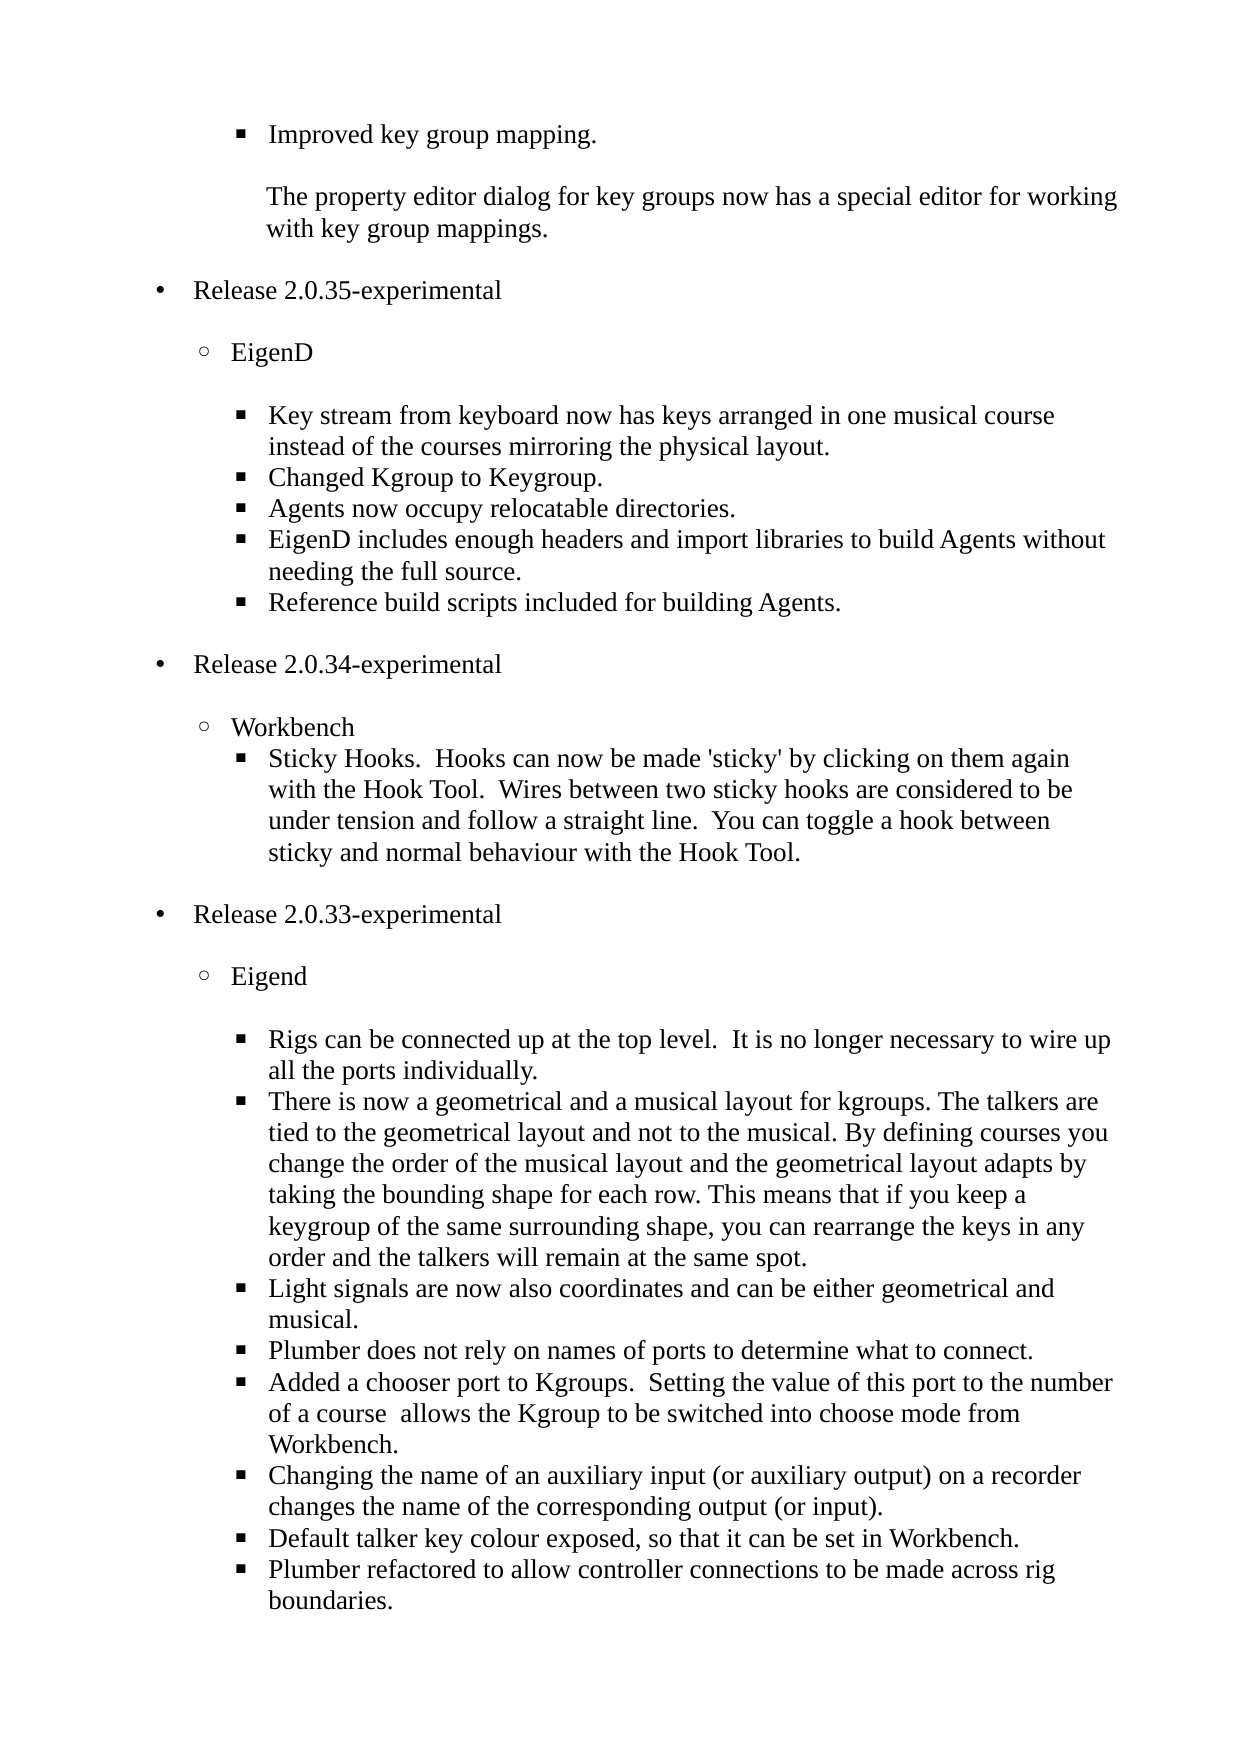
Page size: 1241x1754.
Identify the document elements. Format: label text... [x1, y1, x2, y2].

list Workbench [193, 711, 1122, 742]
list Sticky Hooks. Hooks can now be made 'sticky' by clicking on them again with the Hook Tool. Wires between two sticky hooks are considered to be under tension and follow a straight line. You can toggle a hook between sticky and normal behaviour with the Hook Tool. [231, 742, 1122, 867]
list Release 2.0.34-experimental [156, 648, 1122, 680]
list Rigs can be connected up at the top level. It is no longer necessary to wire up all the ports individually. [231, 1023, 1122, 1085]
list Release 2.0.35-experimental [156, 274, 1122, 305]
list Agents now occupy relocatable directories. [231, 492, 1122, 524]
list Changing the name of an auxiliary input (or auxiliary output) on a recorder changes the name of the corresponding output (or input). [231, 1459, 1122, 1522]
list Added a chooser port to Kgroups. Setting the value of this port to the number of a course allows the Kgroup to be switched into choose mode from Workbench. [231, 1366, 1122, 1459]
list Improved key group mapping. [231, 118, 1122, 149]
list Eigend [193, 960, 1122, 992]
list Default talker key colour exposed, so that it can be set in Workbench. [231, 1522, 1122, 1553]
list Reference build scripts included for building Agents. [231, 586, 1122, 617]
list Plumber does not rely on names of ports to determine what to connect. [231, 1334, 1122, 1366]
list Light signals are now also coordinates and can be either geometrical and musical. [231, 1272, 1122, 1334]
list Key stream from keyboard now has keys arranged in one musical course instead of the courses mirroring the physical layout. [231, 399, 1122, 461]
list Plumber refactored to allow controller connections to be made across rig boundaries. [231, 1553, 1122, 1615]
text The property editor dialog for key groups now has a special editor for working with key group mappings. [266, 181, 1122, 243]
list Changed Kgroup to Keygroup. [231, 461, 1122, 492]
list EigenD [193, 336, 1122, 368]
list Release 2.0.33-experimental [156, 898, 1122, 929]
list EigenD includes enough headers and import libraries to build Agents without needing the full source. [231, 524, 1122, 586]
list There is now a geometrical and a musical layout for kgroups. The talkers are tied to the geometrical layout and not to the musical. By defining courses you change the order of the musical layout and the geometrical layout adapts by taking the bounding shape for each row. This means that if you keep a keygroup of the same surrounding shape, you can rearrange the keys in any order and the talkers will remain at the same spot. [231, 1085, 1122, 1272]
